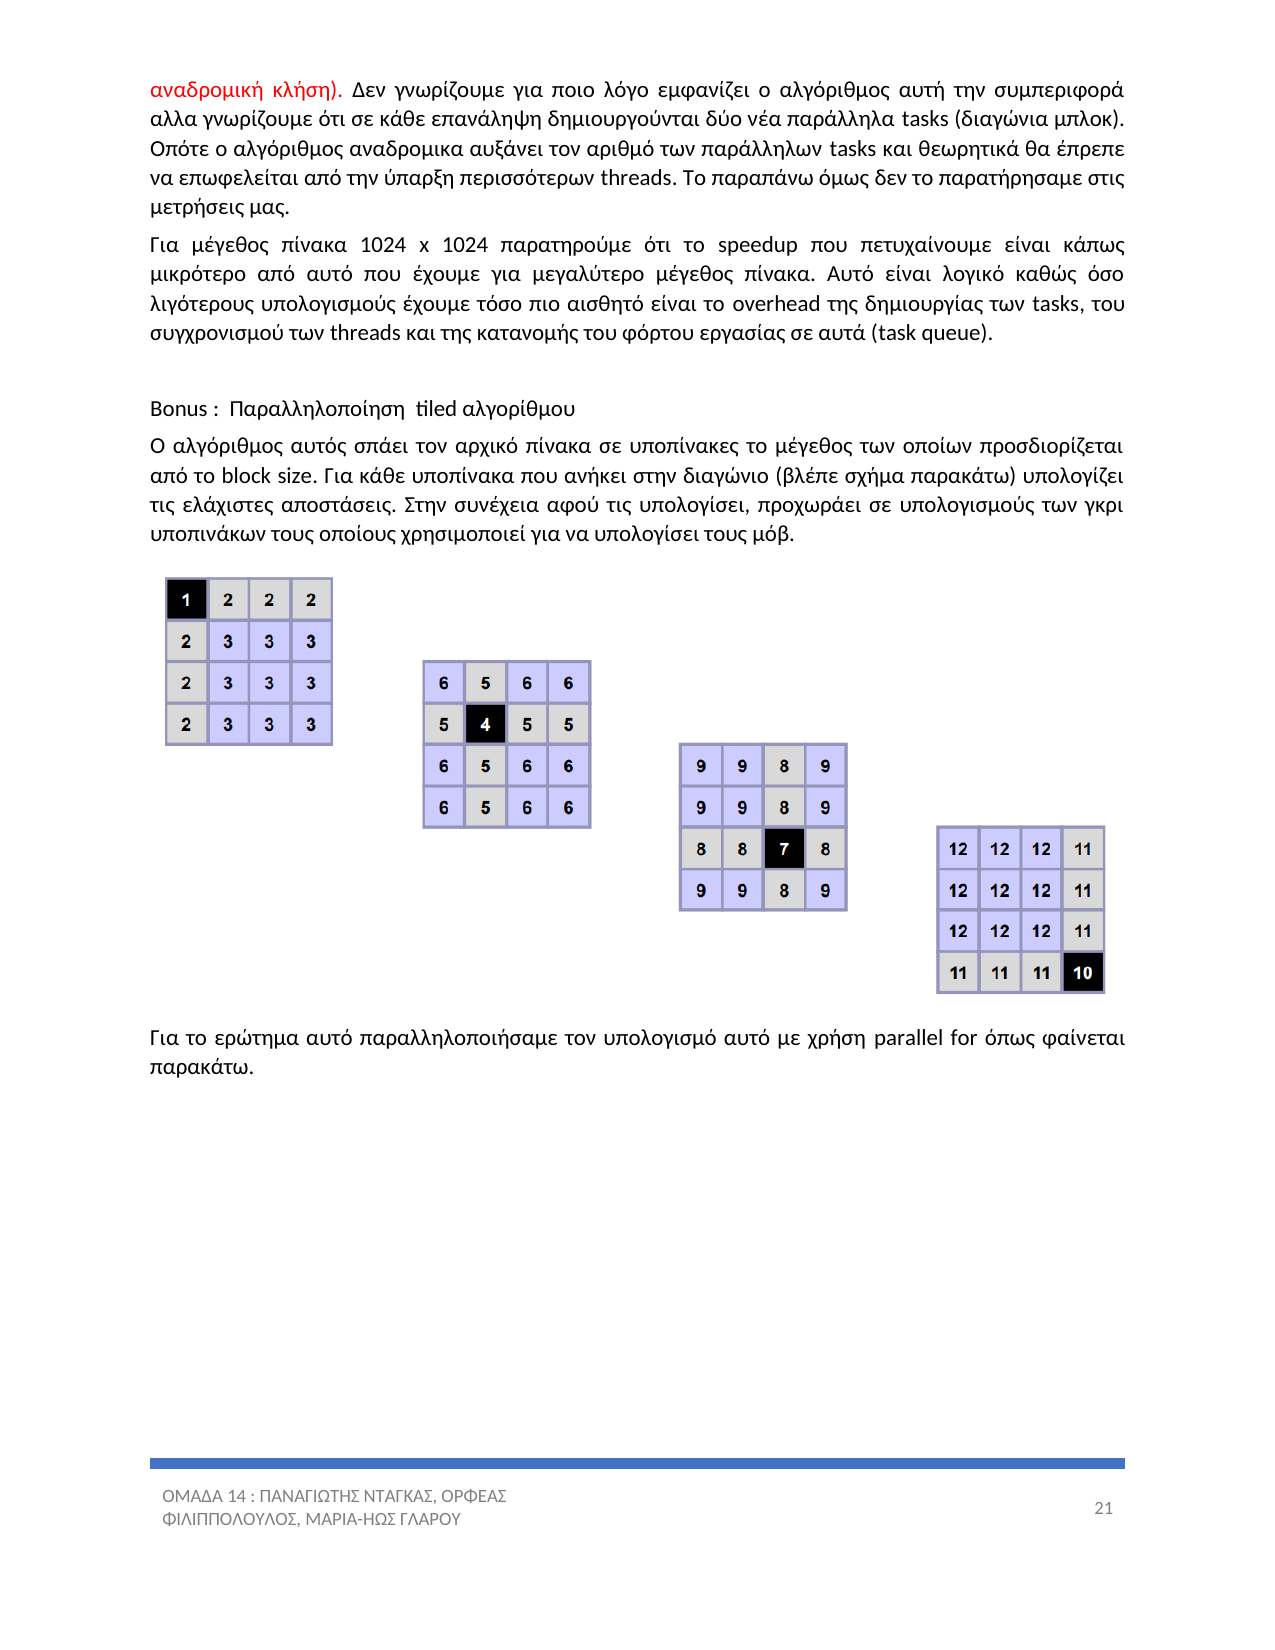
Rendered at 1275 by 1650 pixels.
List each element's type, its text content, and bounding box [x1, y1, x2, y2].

text Για το ερώτημα αυτό παραλληλοποιήσαμε τον υπολογισμό αυτό με χρήση parallel for όπως φαίνεται παρακάτω. [150, 1023, 1125, 1080]
text Ο αλγόριθμος αυτός σπάει τον αρχικό πίνακα σε υποπίνακες το μέγεθος των οποίων προσδιορίζεται από το block size. Για κάθε υποπίνακα που ανήκει στην διαγώνιο (βλέπε σχήμα παρακάτω) υπολογίζει τις ελάχιστες αποστάσεις. Στην συνέχεια αφού τις υπολογίσει, προχωράει σε υπολογισμούς των γκρι υποπινάκων τους οποίους χρησιμοποιεί για να υπολογίσει τους μόβ. [150, 431, 1125, 548]
text Για μέγεθος πίνακα 1024 x 1024 παρατηρούμε ότι το speedup που πετυχαίνουμε είναι κάπως μικρότερο από αυτό που έχουμε για μεγαλύτερο μέγεθος πίνακα. Αυτό είναι λογικό καθώς όσο λιγότερους υπολογισμούς έχουμε τόσο πιο αισθητό είναι το overhead της δημιουργίας των tasks, του συγχρονισμού των threads και της κατανομής του φόρτου εργασίας σε αυτά (task queue). [150, 230, 1125, 346]
text αναδρομική κλήση). Δεν γνωρίζουμε για ποιο λόγο εμφανίζει ο αλγόριθμος αυτή την συμπεριφορά αλλα γνωρίζουμε ότι σε κάθε επανάληψη δημιουργούνται δύο νέα παράλληλα tasks (διαγώνια μπλοκ). Οπότε ο αλγόριθμος αναδρομικα αυξάνει τον αριθμό των παράλληλων tasks και θεωρητικά θα έπρεπε να επωφελείται από την ύπαρξη περισσότερων threads. Το παραπάνω όμως δεν το παρατήρησαμε στις μετρήσεις μας. [150, 75, 1125, 221]
text Bonus : Παραλληλοποίηση tiled αλγορίθμου [150, 394, 1125, 422]
